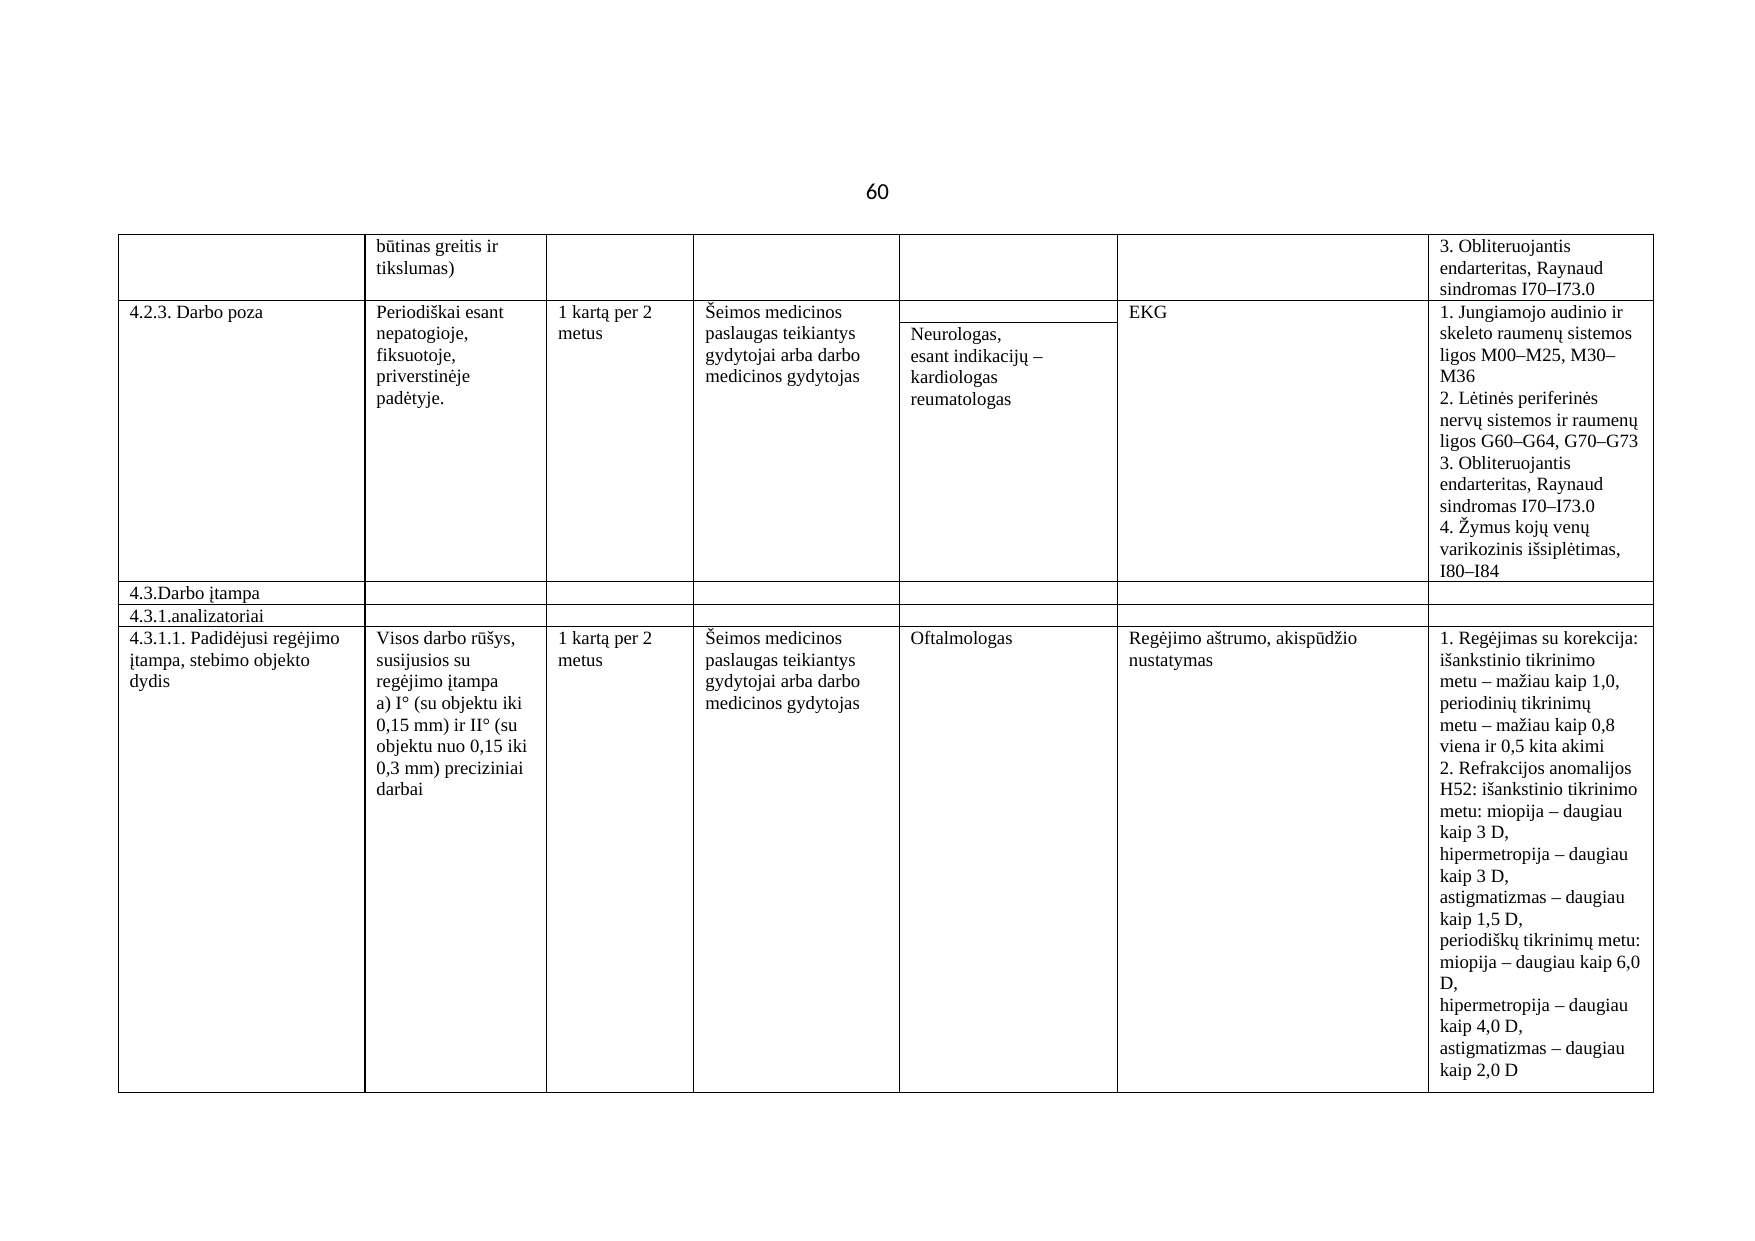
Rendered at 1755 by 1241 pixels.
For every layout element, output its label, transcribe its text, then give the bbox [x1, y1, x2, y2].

table_cell [694, 605, 899, 626]
table_cell [900, 582, 1117, 604]
table_cell [900, 605, 1117, 626]
table_cell Oftalmologas [900, 627, 1117, 1092]
table_cell Šeimos medicinos paslaugas teikiantys gydytojai arba darbo medicinos gydytojas [694, 627, 899, 1092]
table_cell Periodiškai esant nepatogioje, fiksuotoje, priverstinėje padėtyje. [366, 301, 546, 581]
table_cell [547, 235, 693, 300]
table_cell [1118, 605, 1428, 626]
table_cell Regėjimo aštrumo, akispūdžio nustatymas [1118, 627, 1428, 1092]
table_cell 4.3.1.1. Padidėjusi regėjimo įtampa, stebimo objekto dydis [119, 627, 364, 1092]
table_cell 3. Obliteruojantis endarteritas, Raynaud sindromas I70–I73.0 [1429, 235, 1653, 300]
table_cell Neurologas, esant indikacijų – kardiologas reumatologas [900, 323, 1117, 581]
table_cell [900, 235, 1117, 300]
table_cell [547, 582, 693, 604]
table_cell [547, 605, 693, 626]
table_cell [366, 605, 546, 626]
table_cell 1. Regėjimas su korekcija: išankstinio tikrinimo metu – mažiau kaip 1,0, periodinių tikrinimų metu – mažiau kaip 0,8 viena ir 0,5 kita akimi 2. Refrakcijos anomalijos H52: išankstinio tikrinimo metu: miopija – daugiau kaip 3 D, hipermetropija – daugiau kaip 3 D, astigmatizmas – daugiau kaip 1,5 D, periodiškų tikrinimų metu: miopija – daugiau kaip 6,0 D, hipermetropija – daugiau kaip 4,0 D, astigmatizmas – daugiau kaip 2,0 D [1429, 627, 1653, 1092]
table_cell [1429, 605, 1653, 626]
table_cell [1118, 582, 1428, 604]
table_cell 4.3.1.analizatoriai [119, 605, 364, 626]
table_cell [900, 301, 1117, 322]
table_cell [1429, 582, 1653, 604]
table_cell [119, 235, 364, 300]
table_cell 4.3.Darbo įtampa [119, 582, 364, 604]
table_cell būtinas greitis ir tikslumas) [366, 235, 546, 300]
table_cell 1 kartą per 2 metus [547, 301, 693, 581]
table_cell [1118, 235, 1428, 300]
table_cell [366, 582, 546, 604]
table_cell EKG [1118, 301, 1428, 581]
table_cell Visos darbo rūšys, susijusios su regėjimo įtampa a) I° (su objektu iki 0,15 mm) ir II° (su objektu nuo 0,15 iki 0,3 mm) preciziniai darbai [366, 627, 546, 1092]
table_cell [694, 235, 899, 300]
table_cell 4.2.3. Darbo poza [119, 301, 364, 581]
table_cell 1 kartą per 2 metus [547, 627, 693, 1092]
table_cell 1. Jungiamojo audinio ir skeleto raumenų sistemos ligos M00–M25, M30–M36 2. Lėtinės periferinės nervų sistemos ir raumenų ligos G60–G64, G70–G73 3. Obliteruojantis endarteritas, Raynaud sindromas I70–I73.0 4. Žymus kojų venų varikozinis išsiplėtimas, I80–I84 [1429, 301, 1653, 581]
table_cell [694, 582, 899, 604]
table_cell Šeimos medicinos paslaugas teikiantys gydytojai arba darbo medicinos gydytojas [694, 301, 899, 581]
